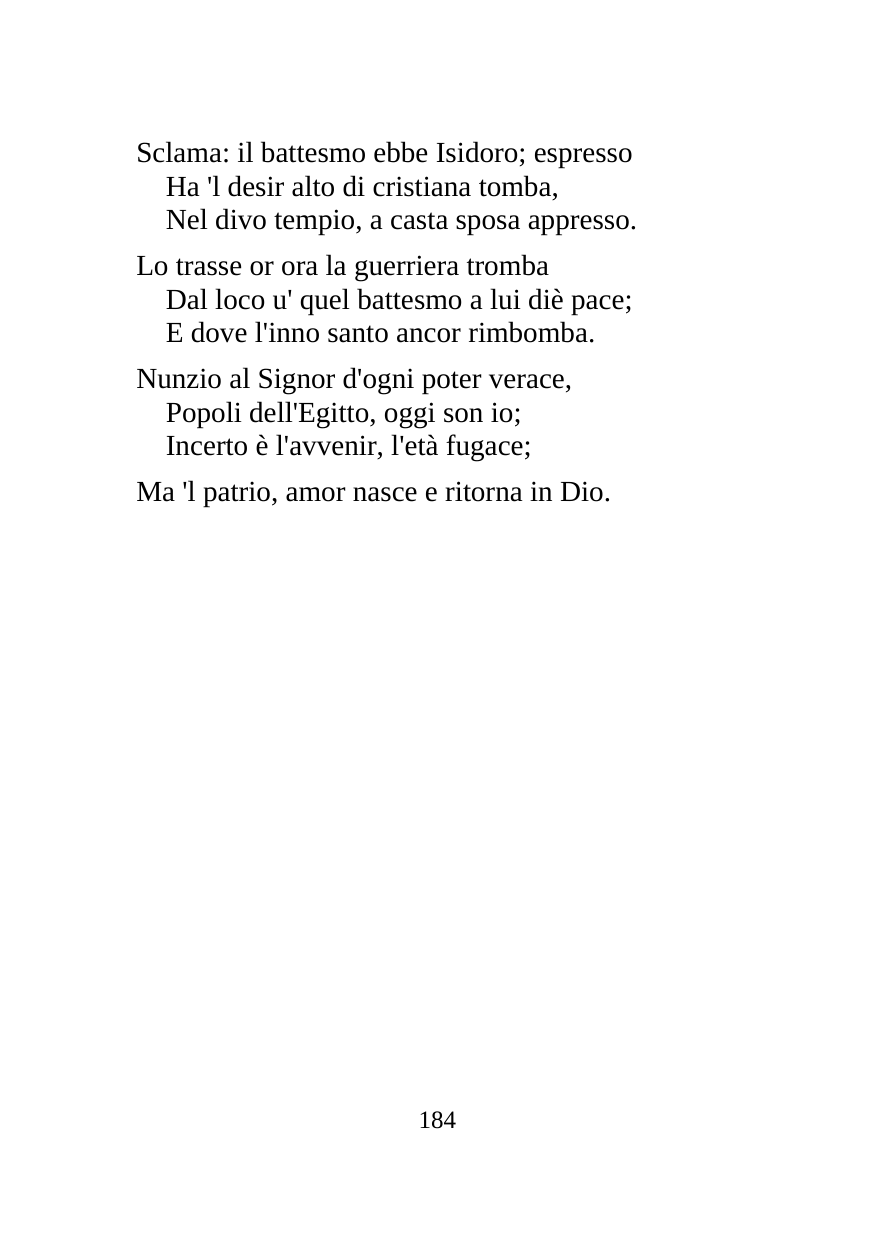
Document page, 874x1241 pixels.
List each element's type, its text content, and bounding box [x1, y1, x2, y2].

text Ma 'l patrio, amor nasce e ritorna in Dio. [136, 474, 768, 508]
text Lo trasse or ora la guerriera tromba Dal loco u' quel battesmo a lui diè pace; E dove l'inno santo ancor rimbomba. [136, 248, 768, 349]
text Sclama: il battesmo ebbe Isidoro; espresso Ha 'l desir alto di cristiana tomba, Nel divo tempio, a casta sposa appresso. [136, 135, 768, 236]
text Nunzio al Signor d'ogni poter verace, Popoli dell'Egitto, oggi son io; Incerto è l'avvenir, l'età fugace; [136, 361, 768, 462]
